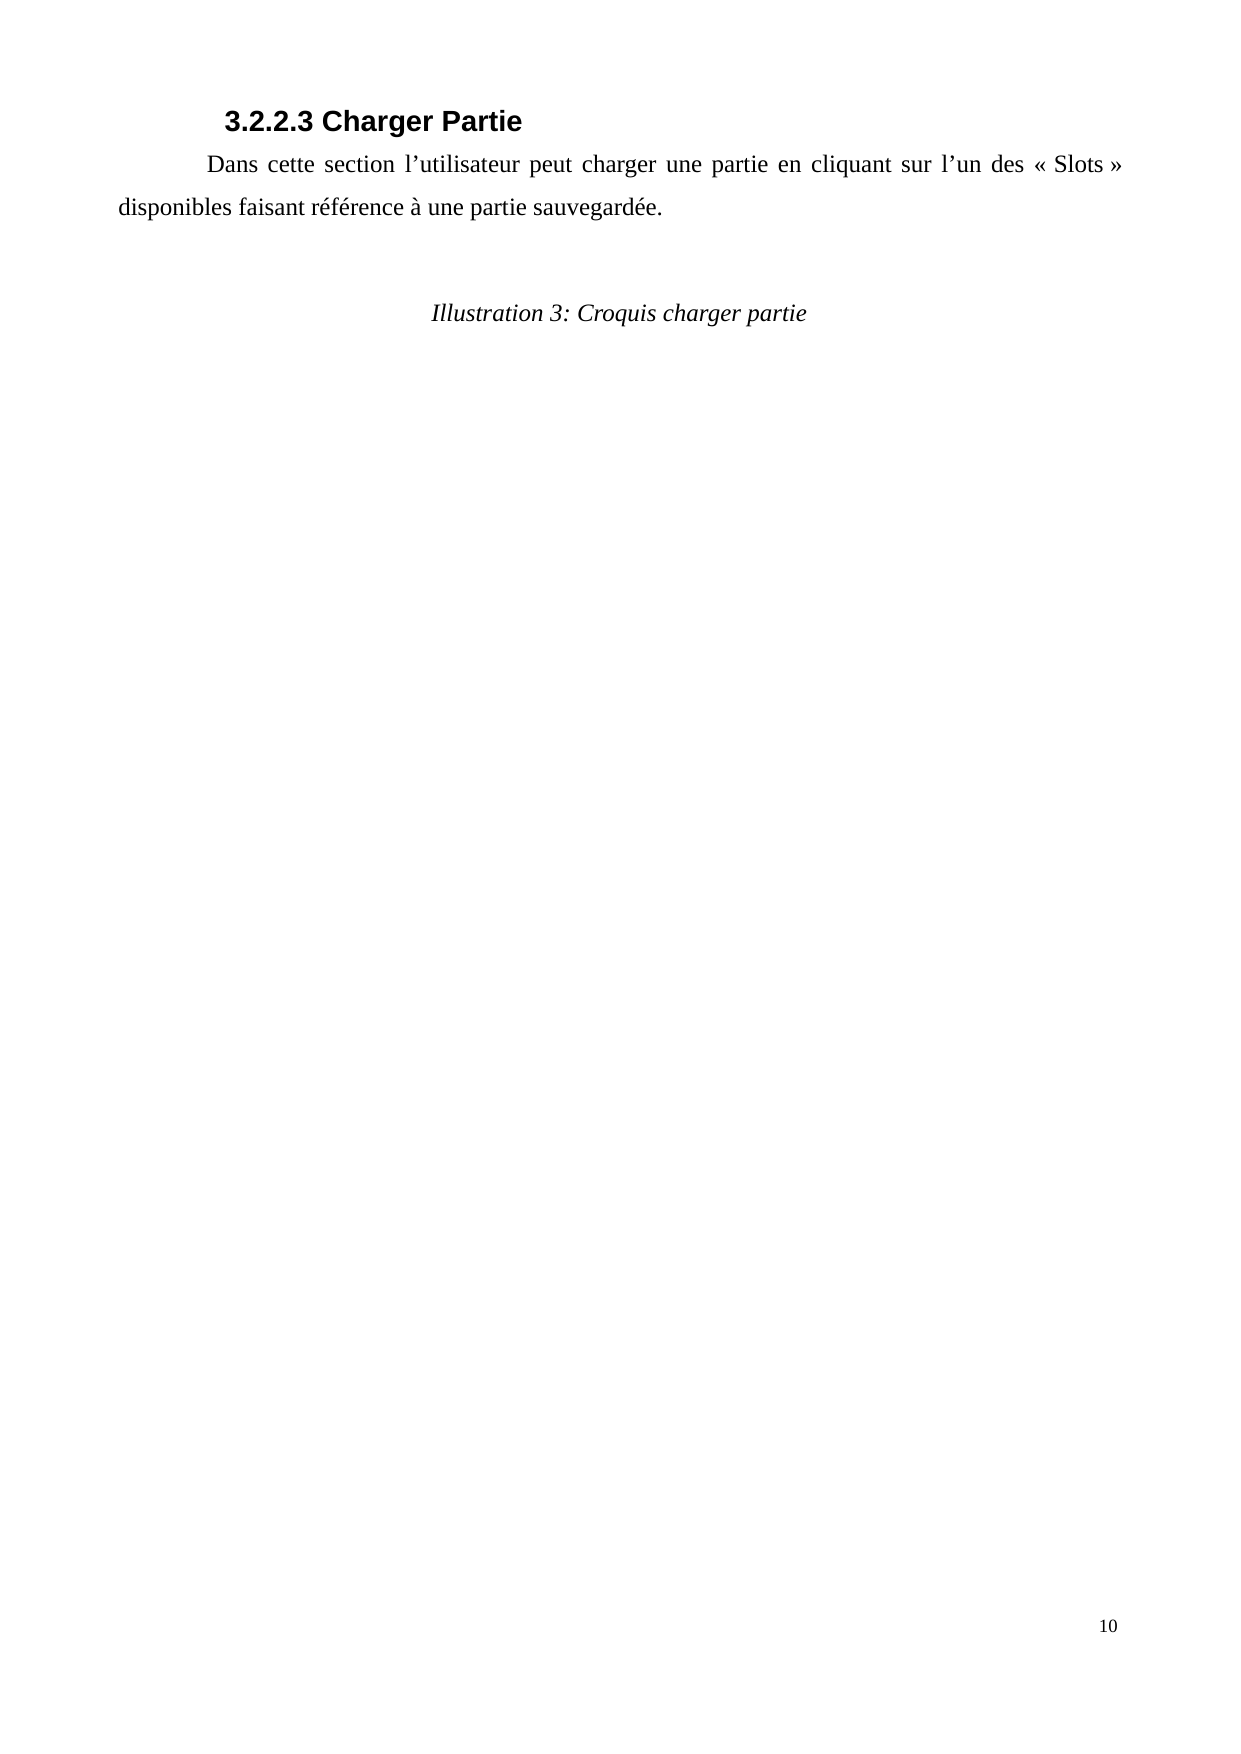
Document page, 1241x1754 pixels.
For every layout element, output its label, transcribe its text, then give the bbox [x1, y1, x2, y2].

text Dans cette section l’utilisateur peut charger une partie en cliquant sur l’un des « Slots » disponibles faisant référence à une partie sauvegardée. [118, 149, 1122, 221]
text Illustration 3: Croquis charger partie [144, 298, 1096, 327]
subtitle Charger Partie [224, 104, 1122, 137]
